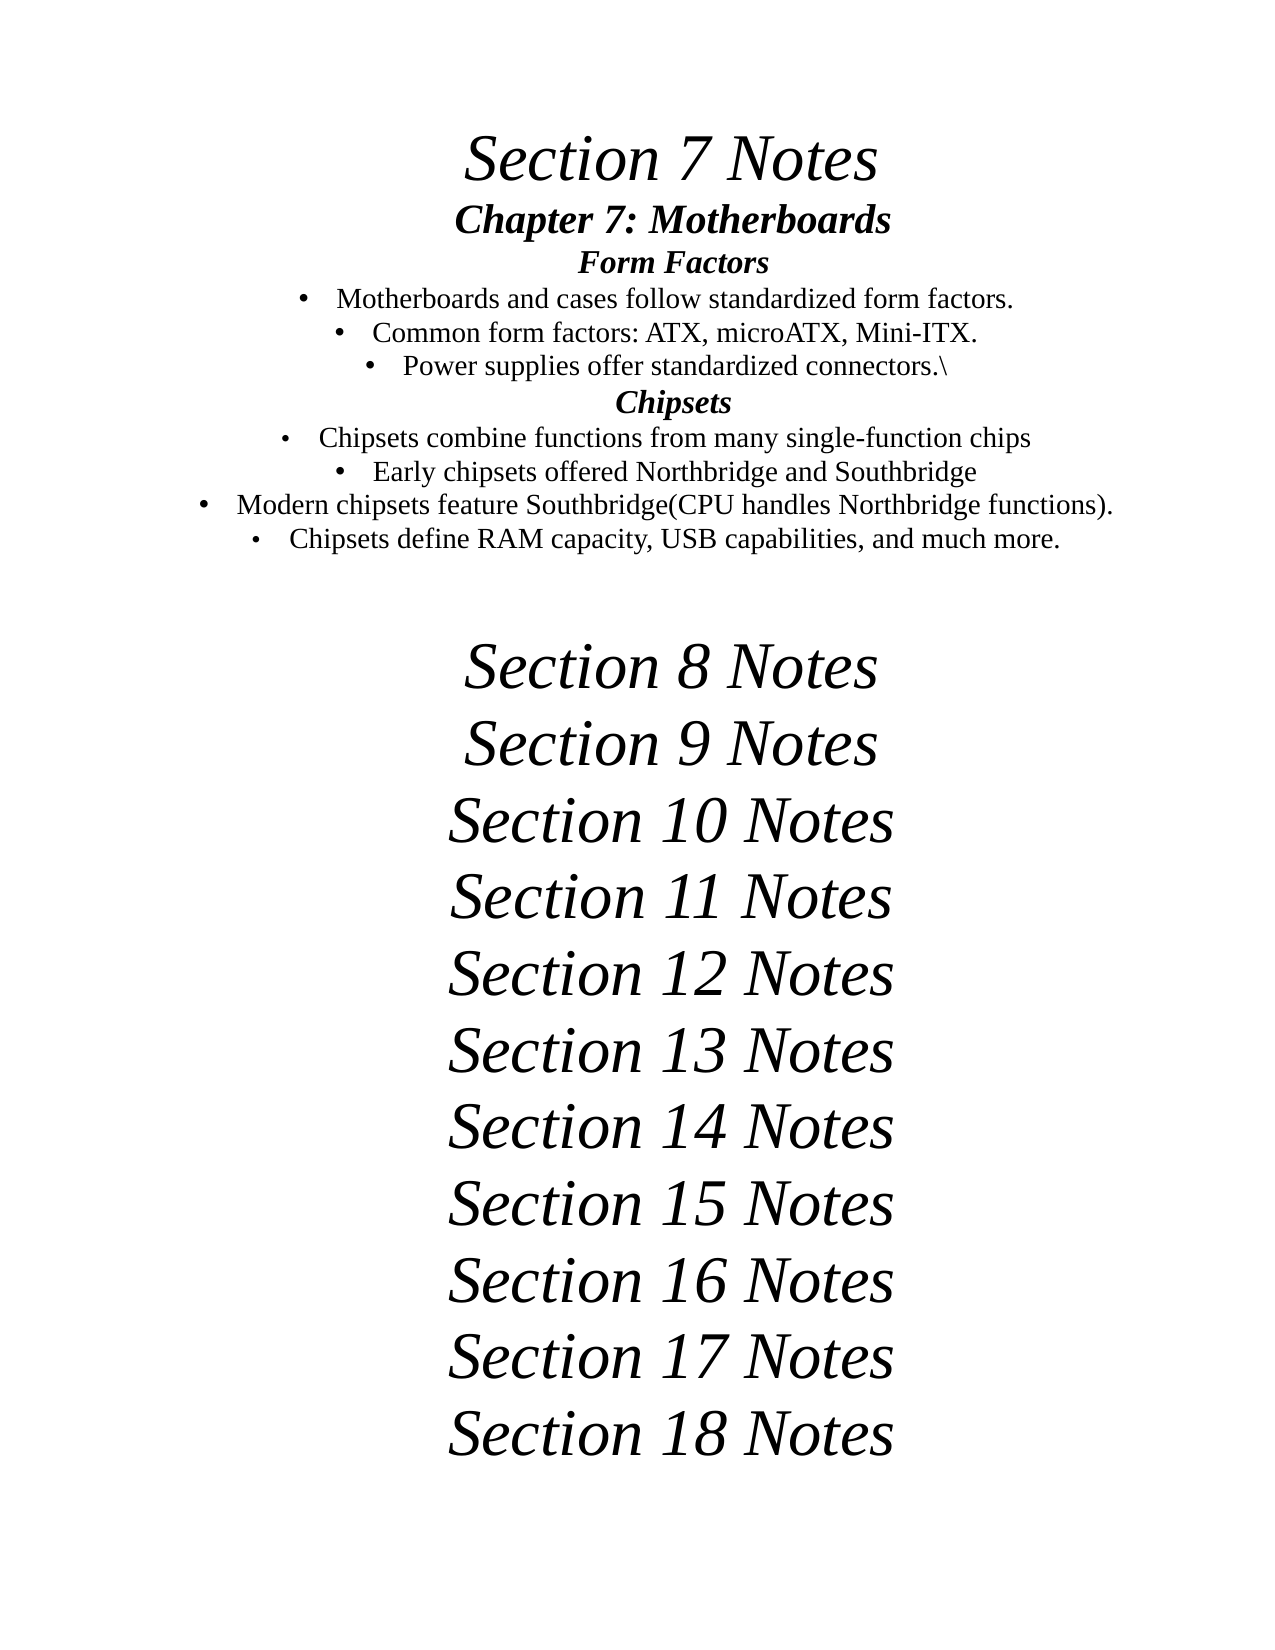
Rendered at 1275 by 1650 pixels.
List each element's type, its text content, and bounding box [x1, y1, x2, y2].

list Form Factors [156, 243, 1157, 281]
list Chipsets combine functions from many single-function chips [156, 420, 1157, 454]
list Chapter 7: Motherboards [156, 195, 1157, 243]
list Common form factors: ATX, microATX, Mini-ITX. [156, 315, 1157, 348]
list Section 12 Notes [156, 933, 1157, 1010]
list Section 16 Notes [156, 1240, 1157, 1317]
list Section 14 Notes [156, 1087, 1157, 1163]
list Modern chipsets feature Southbridge(CPU handles Northbridge functions). [156, 487, 1157, 521]
list Section 8 Notes [156, 627, 1157, 703]
list Early chipsets offered Northbridge and Southbridge [156, 454, 1157, 487]
list Section 9 Notes [156, 703, 1157, 780]
list Section 18 Notes [156, 1393, 1157, 1470]
list Power supplies offer standardized connectors.\ [156, 348, 1157, 382]
list Section 15 Notes [156, 1163, 1157, 1240]
list Motherboards and cases follow standardized form factors. [156, 281, 1157, 315]
list Section 7 Notes [156, 118, 1157, 195]
list Chipsets define RAM capacity, USB capabilities, and much more. [156, 521, 1157, 555]
list Section 17 Notes [156, 1317, 1157, 1393]
list Section 13 Notes [156, 1010, 1157, 1087]
list Section 11 Notes [156, 857, 1157, 933]
list Section 10 Notes [156, 780, 1157, 857]
list Chipsets [156, 382, 1157, 420]
